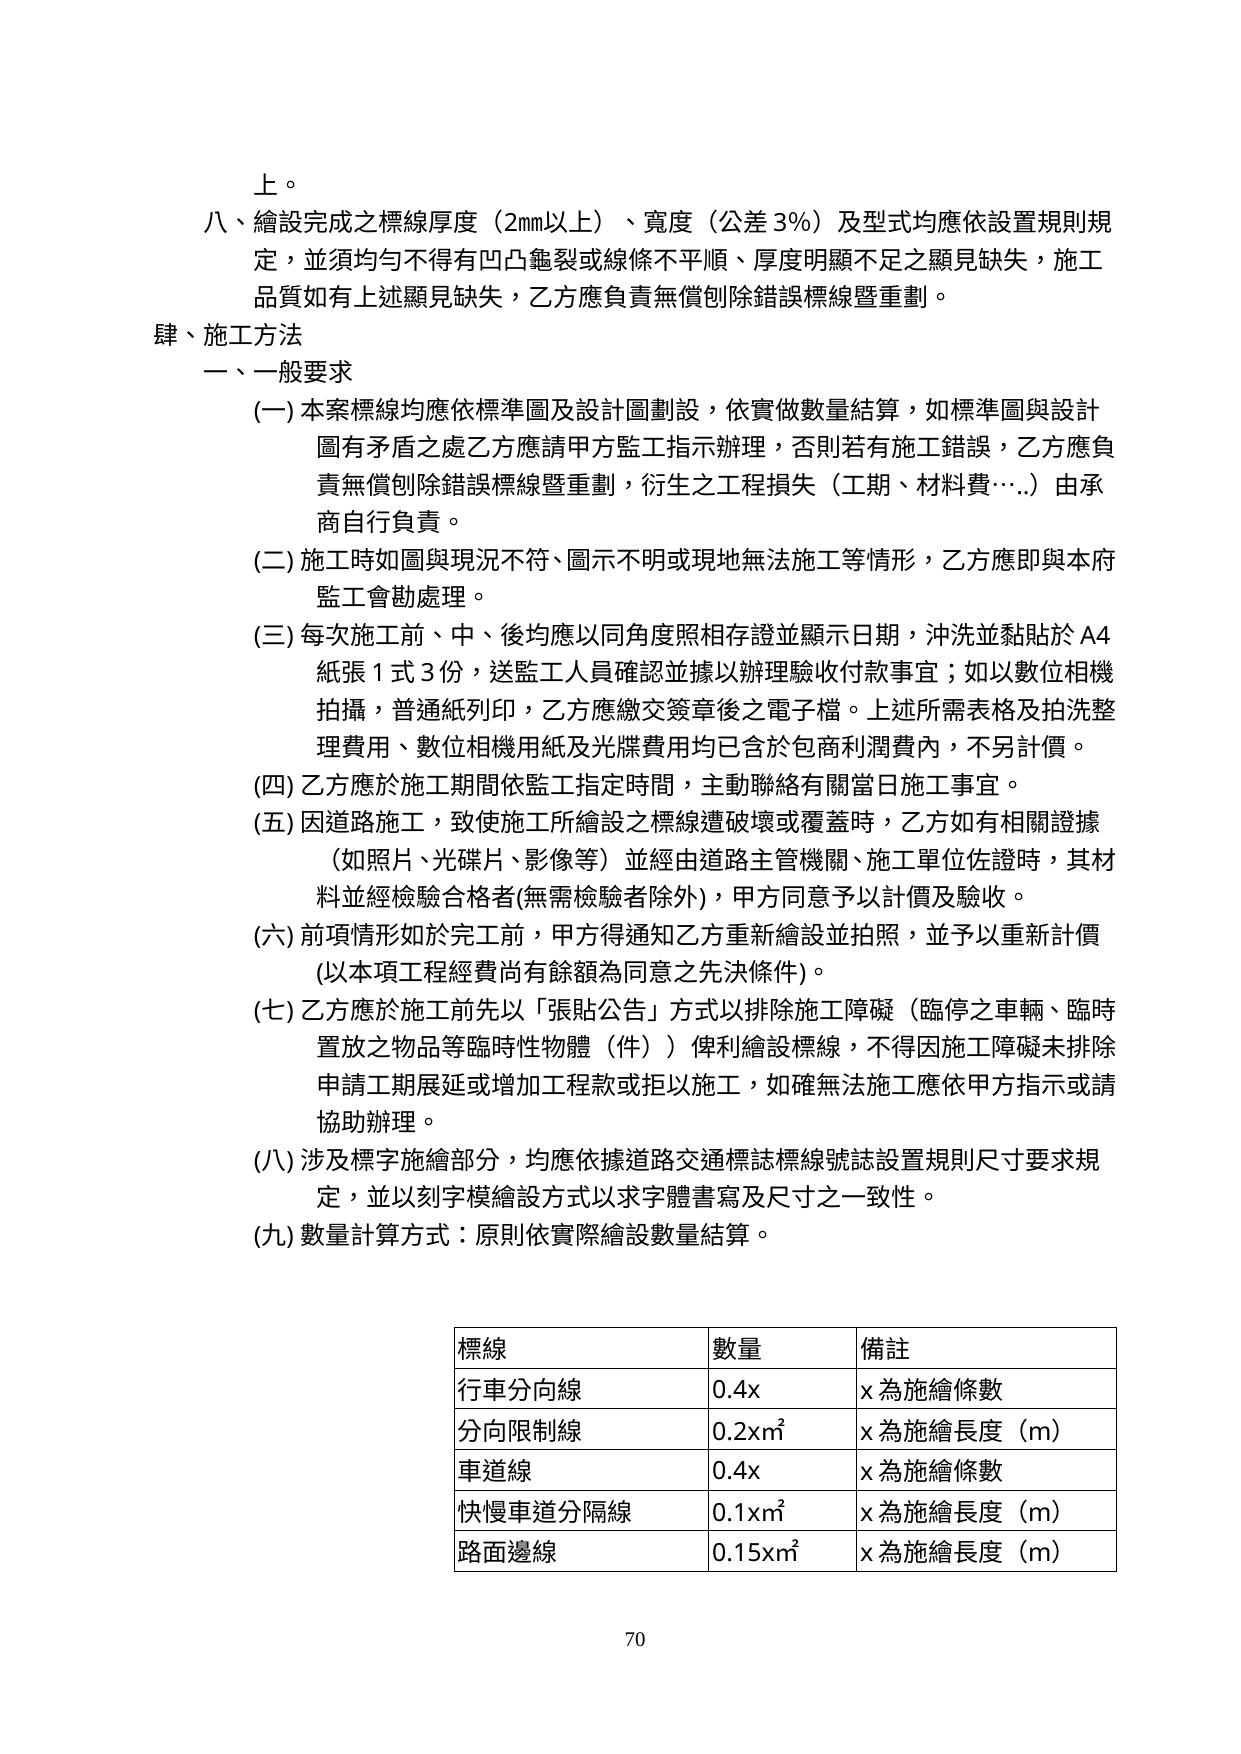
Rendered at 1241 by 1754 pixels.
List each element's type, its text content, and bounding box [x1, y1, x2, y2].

table_cell 0.4x [709, 1369, 856, 1408]
text (一) 本案標線均應依標準圖及設計圖劃設，依實做數量結算，如標準圖與設計圖有矛盾之處乙方應請甲方監工指示辦理，否則若有施工錯誤，乙方應負責無償刨除錯誤標線暨重劃，衍生之工程損失（工期、材料費…..）由承商自行負責。 [253, 389, 1116, 539]
text 上。 [203, 164, 1116, 202]
table_cell 0.15x㎡ [709, 1531, 856, 1571]
table_cell 車道線 [455, 1450, 708, 1489]
text 肆、施工方法 [153, 314, 1116, 352]
table_header 備註 [857, 1328, 1116, 1368]
table_cell 快慢車道分隔線 [455, 1491, 708, 1530]
text (四) 乙方應於施工期間依監工指定時間，主動聯絡有關當日施工事宜。 [253, 764, 1116, 802]
table_cell 0.1x㎡ [709, 1491, 856, 1530]
text (九) 數量計算方式：原則依實際繪設數量結算。 [253, 1214, 1116, 1252]
table_cell x為施繪條數 [857, 1369, 1116, 1408]
text (五) 因道路施工，致使施工所繪設之標線遭破壞或覆蓋時，乙方如有相關證據（如照片、光碟片、影像等）並經由道路主管機關、施工單位佐證時，其材料並經檢驗合格者(無需檢驗者除外)，甲方同意予以計價及驗收。 [253, 802, 1116, 914]
table_cell x為施繪長度（m） [857, 1409, 1116, 1449]
table_cell 分向限制線 [455, 1409, 708, 1449]
table_cell x為施繪長度（m） [857, 1531, 1116, 1571]
text (七) 乙方應於施工前先以「張貼公告」方式以排除施工障礙（臨停之車輛、臨時置放之物品等臨時性物體（件））俾利繪設標線，不得因施工障礙未排除申請工期展延或增加工程款或拒以施工，如確無法施工應依甲方指示或請協助辦理。 [253, 989, 1116, 1139]
table_cell x為施繪條數 [857, 1450, 1116, 1489]
table_cell 行車分向線 [455, 1369, 708, 1408]
text (八) 涉及標字施繪部分，均應依據道路交通標誌標線號誌設置規則尺寸要求規定，並以刻字模繪設方式以求字體書寫及尺寸之一致性。 [253, 1139, 1116, 1214]
table_cell 0.4x [709, 1450, 856, 1489]
table_cell x為施繪長度（m） [857, 1491, 1116, 1530]
table_cell 0.2x㎡ [709, 1409, 856, 1449]
text 一、一般要求 [203, 352, 1116, 389]
text 八、繪設完成之標線厚度（2㎜以上）、寬度（公差3％）及型式均應依設置規則規定，並須均勻不得有凹凸龜裂或線條不平順、厚度明顯不足之顯見缺失，施工品質如有上述顯見缺失，乙方應負責無償刨除錯誤標線暨重劃。 [203, 202, 1116, 314]
text (三) 每次施工前、中、後均應以同角度照相存證並顯示日期，沖洗並黏貼於A4紙張1式3份，送監工人員確認並據以辦理驗收付款事宜；如以數位相機拍攝，普通紙列印，乙方應繳交簽章後之電子檔。上述所需表格及拍洗整理費用、數位相機用紙及光牒費用均已含於包商利潤費內，不另計價。 [253, 614, 1116, 764]
table_header 標線 [455, 1328, 708, 1368]
text (二) 施工時如圖與現況不符、圖示不明或現地無法施工等情形，乙方應即與本府監工會勘處理。 [253, 539, 1116, 614]
table_header 數量 [709, 1328, 856, 1368]
text (六) 前項情形如於完工前，甲方得通知乙方重新繪設並拍照，並予以重新計價(以本項工程經費尚有餘額為同意之先決條件)。 [253, 914, 1116, 989]
table_cell 路面邊線 [455, 1531, 708, 1571]
